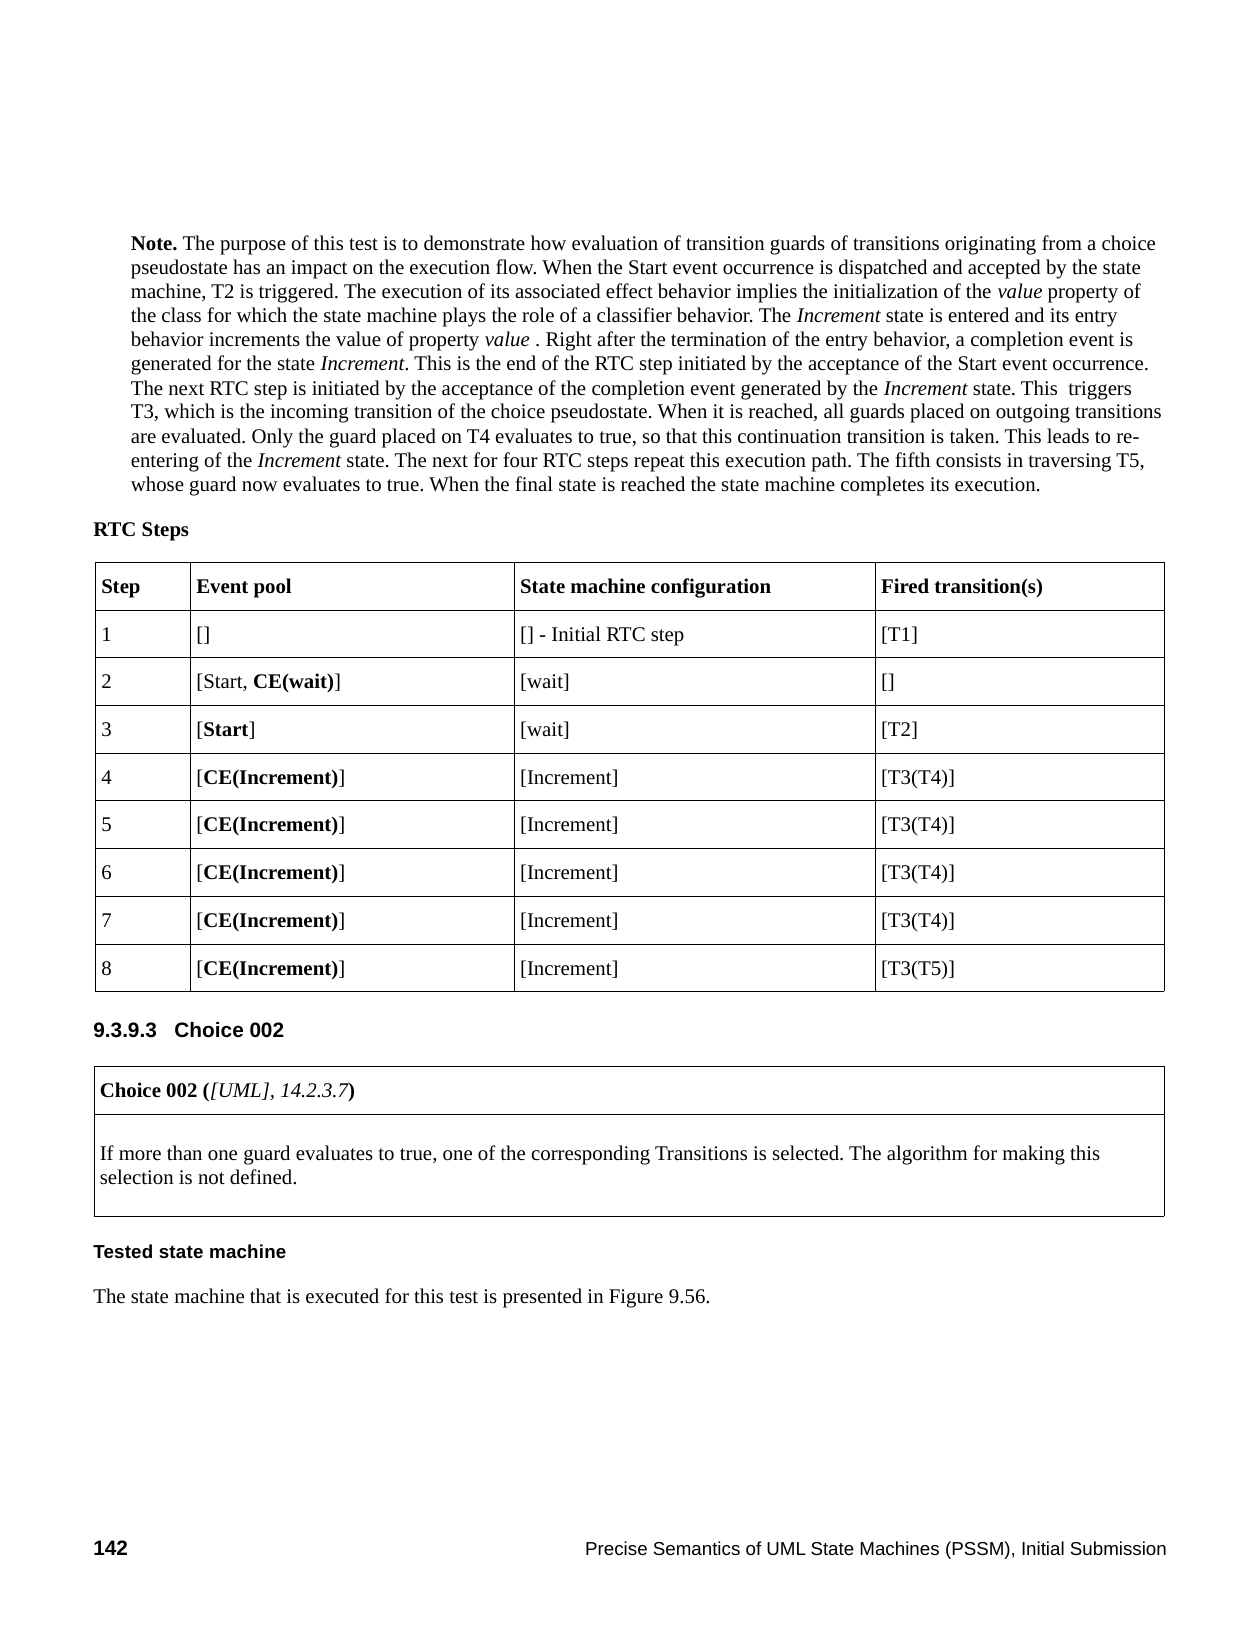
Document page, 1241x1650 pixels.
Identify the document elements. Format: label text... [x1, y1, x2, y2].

table_cell [wait] [515, 706, 875, 753]
table_cell 2 [96, 658, 190, 705]
table_cell [T2] [876, 706, 1164, 753]
table_cell [T3(T4)] [876, 754, 1164, 800]
table_header Fired transition(s) [876, 563, 1164, 609]
table_cell 8 [96, 945, 190, 991]
table_cell 6 [96, 849, 190, 896]
table_cell [CE(Increment)] [191, 945, 514, 991]
table_cell [T1] [876, 611, 1164, 657]
table_cell 3 [96, 706, 190, 753]
table_header Event pool [191, 563, 514, 609]
text Note. The purpose of this test is to demonstrate how evaluation of transition guards of transitions originating from a choice pseudostate has an impact on the execution flow. When the Start event occurrence is dispatched and accepted by the state machine, T2 is triggered. The execution of its associated effect behavior implies the initialization of the value property of the class for which the state machine plays the role of a classifier behavior. The Increment state is entered and its entry behavior increments the value of property value . Right after the termination of the entry behavior, a completion event is generated for the state Increment. This is the end of the RTC step initiated by the acceptance of the Start event occurrence. The next RTC step is initiated by the acceptance of the completion event generated by the Increment state. This triggers T3, which is the incoming transition of the choice pseudostate. When it is reached, all guards placed on outgoing transitions are evaluated. Only the guard placed on T4 evaluates to true, so that this continuation transition is taken. This leads to re-entering of the Increment state. The next for four RTC steps repeat this execution path. The fifth consists in traversing T5, whose guard now evaluates to true. When the final state is reached the state machine completes its execution. [131, 231, 1164, 496]
table_cell [T3(T4)] [876, 801, 1164, 848]
subtitle Choice 002 [93, 1016, 1164, 1041]
table_cell [] - Initial RTC step [515, 611, 875, 657]
text RTC Steps [93, 517, 1164, 541]
table_cell 7 [96, 897, 190, 943]
table_cell [Increment] [515, 754, 875, 800]
table_cell 5 [96, 801, 190, 848]
table_header Choice 002 ([UML], 14.2.3.7) [95, 1067, 1164, 1114]
table_cell [CE(Increment)] [191, 897, 514, 943]
table_cell [CE(Increment)] [191, 849, 514, 896]
table_cell [CE(Increment)] [191, 754, 514, 800]
table_cell 4 [96, 754, 190, 800]
table_cell [Increment] [515, 801, 875, 848]
text The state machine that is executed for this test is presented in Figure 9.56. [93, 1283, 1164, 1308]
table_cell [T3(T4)] [876, 897, 1164, 943]
table_header Step [96, 563, 190, 609]
table_cell [Start, CE(wait)] [191, 658, 514, 705]
table_cell [Start] [191, 706, 514, 753]
table_cell [CE(Increment)] [191, 801, 514, 848]
table_cell [Increment] [515, 849, 875, 896]
table_cell If more than one guard evaluates to true, one of the corresponding Transitions is selected. The algorithm for making this selection is not defined. [95, 1115, 1164, 1216]
table_header State machine configuration [515, 563, 875, 609]
table_cell [] [876, 658, 1164, 705]
table_cell [wait] [515, 658, 875, 705]
table_cell [Increment] [515, 897, 875, 943]
table_cell [T3(T4)] [876, 849, 1164, 896]
table_cell [Increment] [515, 945, 875, 991]
table_cell 1 [96, 611, 190, 657]
table_cell [] [191, 611, 514, 657]
subtitle Tested state machine [93, 1241, 1164, 1262]
table_cell [T3(T5)] [876, 945, 1164, 991]
